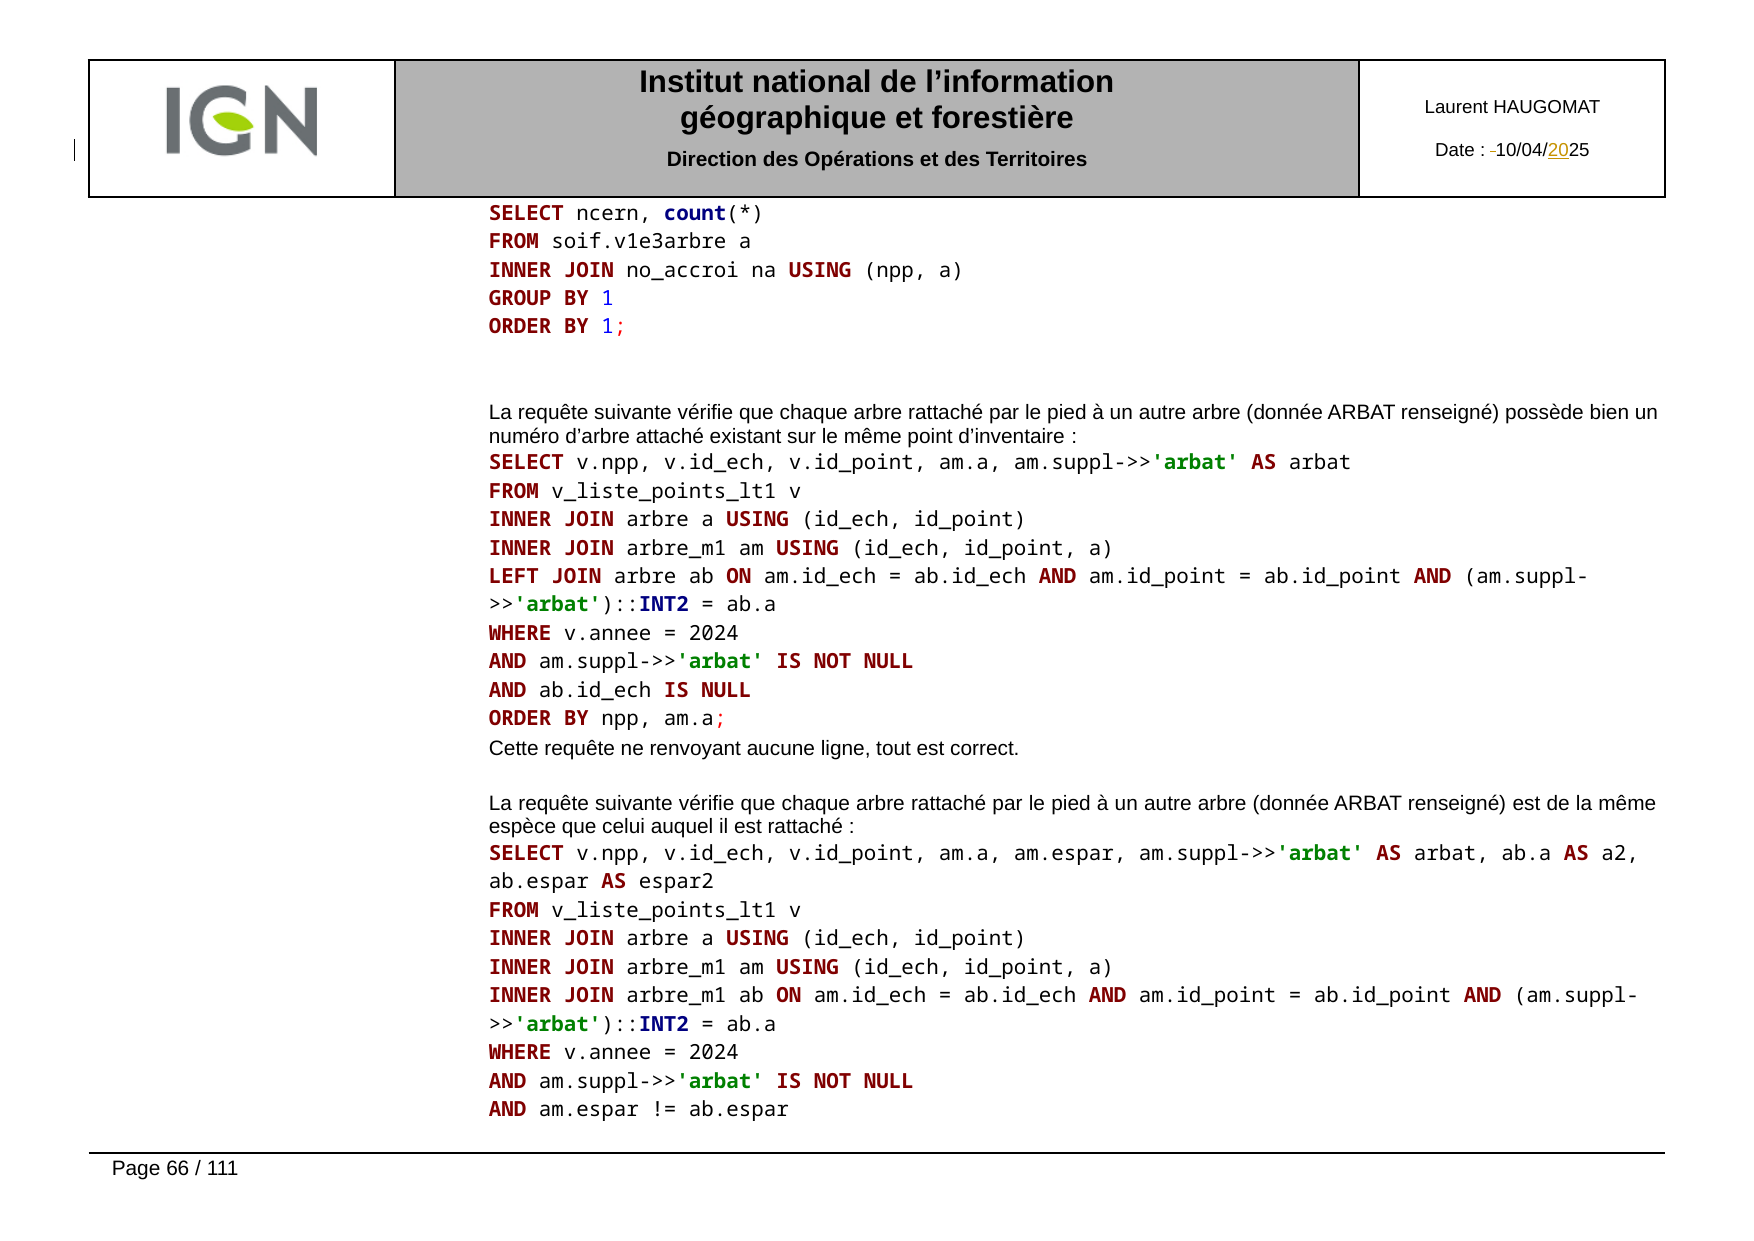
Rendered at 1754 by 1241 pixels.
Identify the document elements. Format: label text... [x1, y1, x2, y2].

picture [141, 62, 343, 180]
table_cell SELECT ncern, count(*) FROM soif.v1e3arbre a INNER JOIN no_accroi na USING (npp, a) GROUP BY 1 ORDER BY 1; La requête suivante vérifie que chaque arbre rattaché par le pied à un autre arbre (donnée ARBAT renseigné) possède bien un numéro d’arbre attaché existant sur le même point d’inventaire : SELECT v.npp, v.id_ech, v.id_point, am.a, am.suppl->>'arbat' AS arbat FROM v_liste_points_lt1 v INNER JOIN arbre a USING (id_ech, id_point) INNER JOIN arbre_m1 am USING (id_ech, id_point, a) LEFT JOIN arbre ab ON am.id_ech = ab.id_ech AND am.id_point = ab.id_point AND (am.suppl->>'arbat')::INT2 = ab.a WHERE v.annee = 2024 AND am.suppl->>'arbat' IS NOT NULL AND ab.id_ech IS NULL ORDER BY npp, am.a; Cette requête ne renvoyant aucune ligne, tout est correct. La requête suivante vérifie que chaque arbre rattaché par le pied à un autre arbre (donnée ARBAT renseigné) est de la même espèce que celui auquel il est rattaché : SELECT v.npp, v.id_ech, v.id_point, am.a, am.espar, am.suppl->>'arbat' AS arbat, ab.a AS a2, ab.espar AS espar2 FROM v_liste_points_lt1 v INNER JOIN arbre a USING (id_ech, id_point) INNER JOIN arbre_m1 am USING (id_ech, id_point, a) INNER JOIN arbre_m1 ab ON am.id_ech = ab.id_ech AND am.id_point = ab.id_point AND (am.suppl->>'arbat')::INT2 = ab.a WHERE v.annee = 2024 AND am.suppl->>'arbat' IS NOT NULL AND am.espar != ab.espar [483, 198, 1665, 1128]
table_cell [89, 198, 483, 1128]
